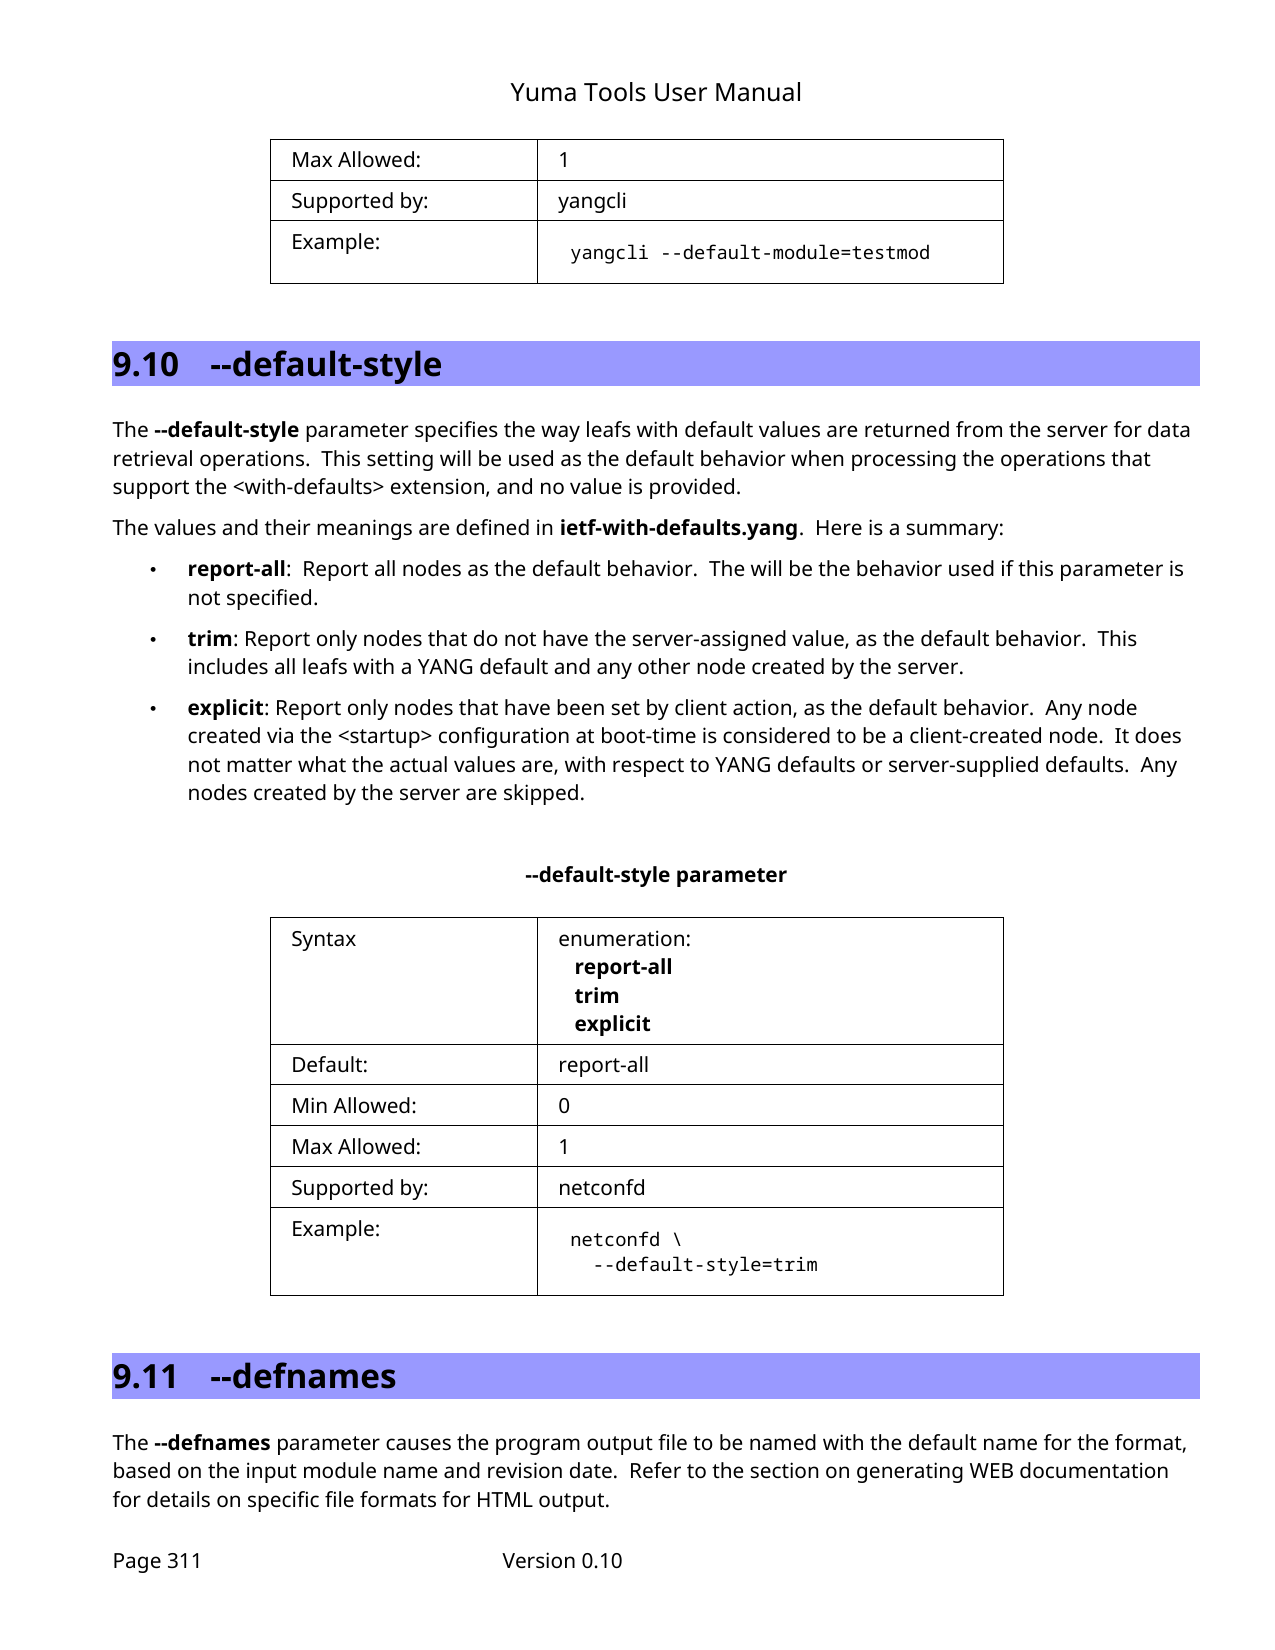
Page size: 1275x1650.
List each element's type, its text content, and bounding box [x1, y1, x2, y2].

table_cell netconfd \ --default-style=trim [538, 1208, 1003, 1295]
table_cell yangcli --default-module=testmod [538, 221, 1003, 282]
text The --default-style parameter specifies the way leafs with default values are returned from the server for data retrieval operations. This setting will be used as the default behavior when processing the operations that support the <with-defaults> extension, and no value is provided. [112, 416, 1200, 501]
text The values and their meanings are defined in ietf-with-defaults.yang. Here is a summary: [112, 513, 1200, 542]
table_cell Min Allowed: [271, 1085, 537, 1125]
subtitle --defnames [112, 1353, 1200, 1399]
table_cell 1 [538, 1126, 1003, 1166]
table_cell report-all [538, 1045, 1003, 1084]
table_cell 0 [538, 1085, 1003, 1125]
table_cell yangcli [538, 181, 1003, 220]
table_cell Default: [271, 1045, 537, 1084]
table_cell netconfd [538, 1167, 1003, 1207]
table_cell Supported by: [271, 1167, 537, 1207]
table_header Syntax [271, 918, 537, 1043]
subtitle --default-style parameter [127, 860, 1185, 889]
table_cell 1 [538, 140, 1003, 179]
table_cell Example: [271, 221, 537, 282]
list explicit: Report only nodes that have been set by client action, as the default behavior. Any node created via the <startup> configuration at boot-time is considered to be a client-created node. It does not matter what the actual values are, with respect to YANG defaults or server-supplied defaults. Any nodes created by the server are skipped. [150, 693, 1200, 807]
table_cell Max Allowed: [271, 140, 537, 179]
subtitle --default-style [112, 341, 1200, 386]
table_header enumeration: report-all trim explicit [538, 918, 1003, 1043]
list trim: Report only nodes that do not have the server-assigned value, as the default behavior. This includes all leafs with a YANG default and any other node created by the server. [150, 624, 1200, 681]
table_cell Max Allowed: [271, 1126, 537, 1166]
table_cell Example: [271, 1208, 537, 1295]
list report-all: Report all nodes as the default behavior. The will be the behavior used if this parameter is not specified. [150, 554, 1200, 611]
table_cell Supported by: [271, 181, 537, 220]
text The --defnames parameter causes the program output file to be named with the default name for the format, based on the input module name and revision date. Refer to the section on generating WEB documentation for details on specific file formats for HTML output. [112, 1428, 1200, 1513]
